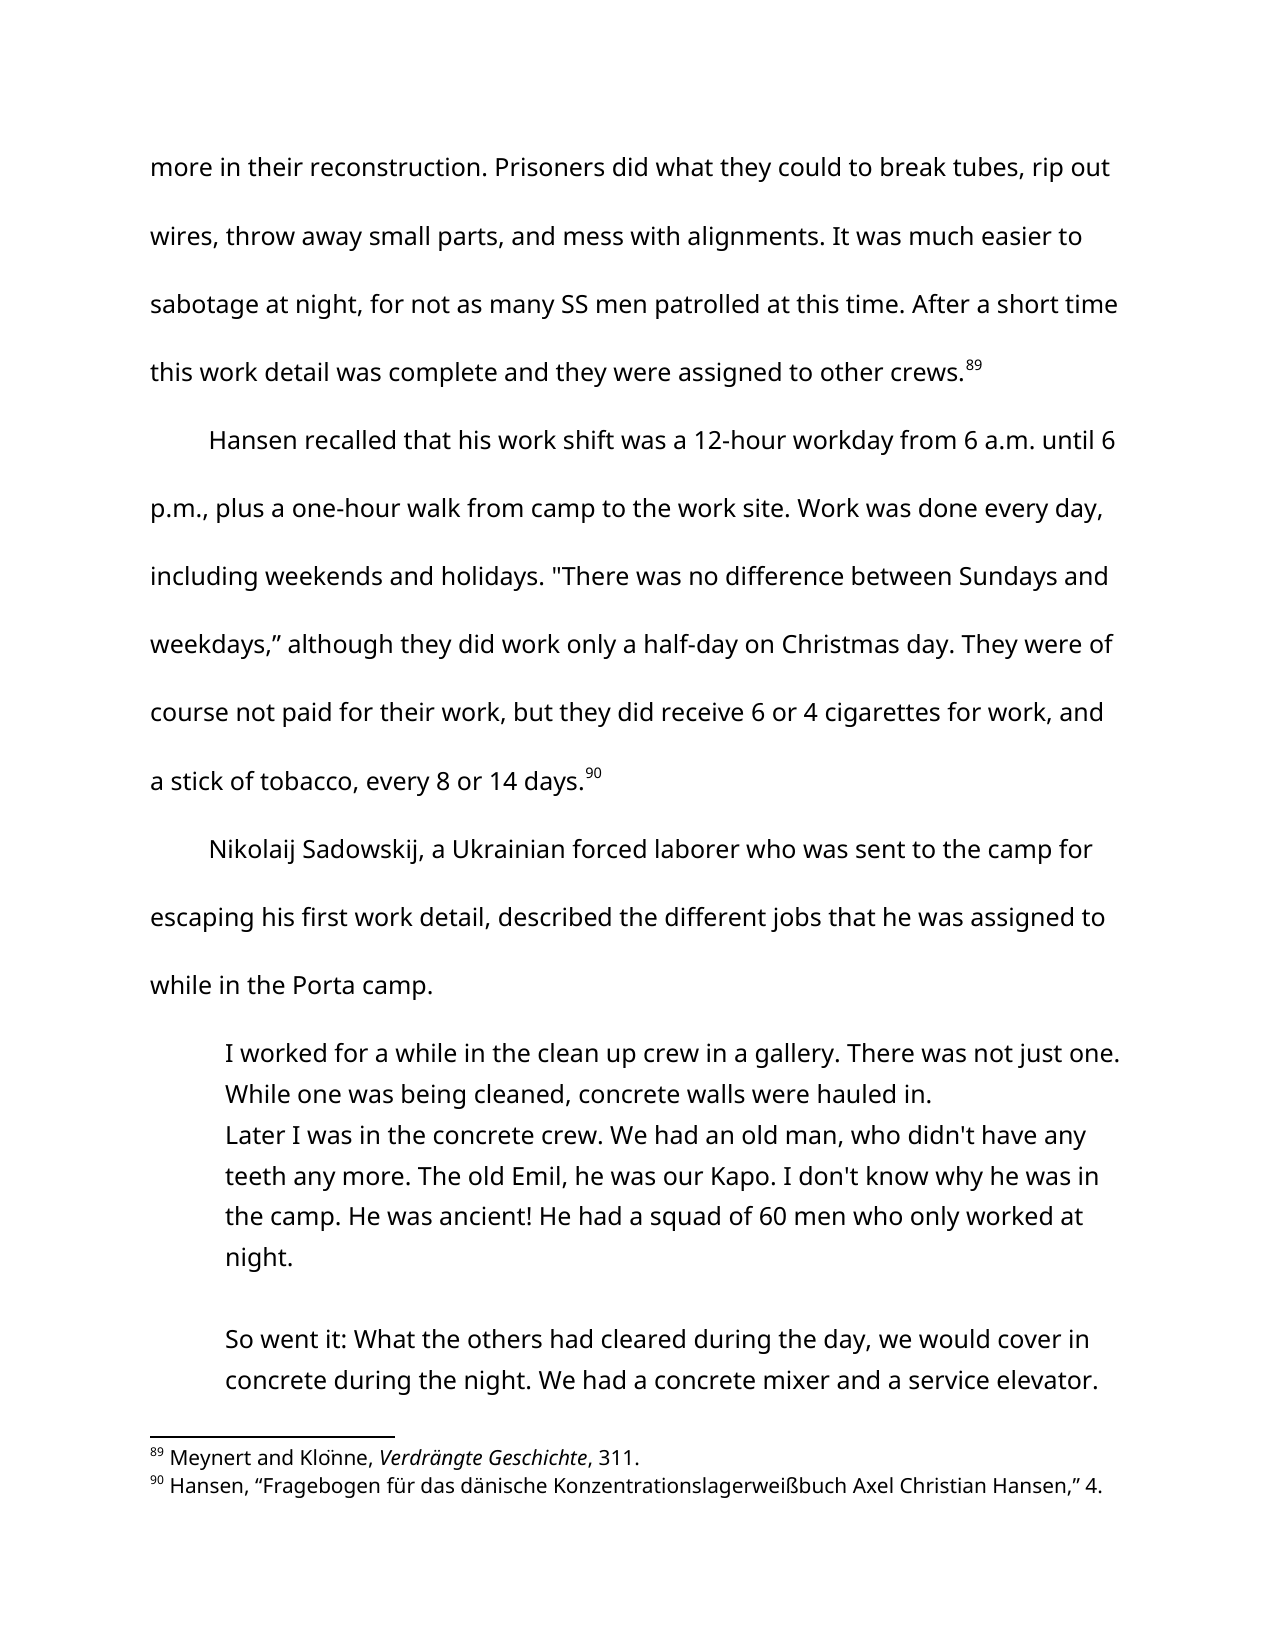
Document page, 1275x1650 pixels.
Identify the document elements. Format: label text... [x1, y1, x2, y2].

text So went it: What the others had cleared during the day, we would cover in concrete during the night. We had a concrete mixer and a service elevator. [225, 1321, 1125, 1396]
text Meynert and Klönne, Verdrängte Geschichte, 311. [150, 1443, 1125, 1472]
text I worked for a while in the clean up crew in a gallery. There was not just one. While one was being cleaned, concrete walls were hauled in. [225, 1036, 1125, 1111]
text Later I was in the concrete crew. We had an old man, who didn't have any teeth any more. The old Emil, he was our Kapo. I don't know why he was in the camp. He was ancient! He had a squad of 60 men who only worked at night. [225, 1117, 1125, 1274]
text Hansen, “Fragebogen für das dänische Konzentrationslagerweißbuch Axel Christian Hansen,” 4. [150, 1472, 1125, 1500]
text more in their reconstruction. Prisoners did what they could to break tubes, rip out wires, throw away small parts, and mess with alignments. It was much easier to sabotage at night, for not as many SS men patrolled at this time. After a short time this work detail was complete and they were assigned to other crews. [150, 150, 1125, 388]
text Nikolaij Sadowskij, a Ukrainian forced laborer who was sent to the camp for escaping his first work detail, described the different jobs that he was assigned to while in the Porta camp. [150, 831, 1125, 1002]
text Hansen recalled that his work shift was a 12-hour workday from 6 a.m. until 6 p.m., plus a one-hour walk from camp to the work site. Work was done every day, including weekends and holidays. "There was no difference between Sundays and weekdays,” although they did work only a half-day on Christmas day. They were of course not paid for their work, but they did receive 6 or 4 cigarettes for work, and a stick of tobacco, every 8 or 14 days. [150, 422, 1125, 797]
